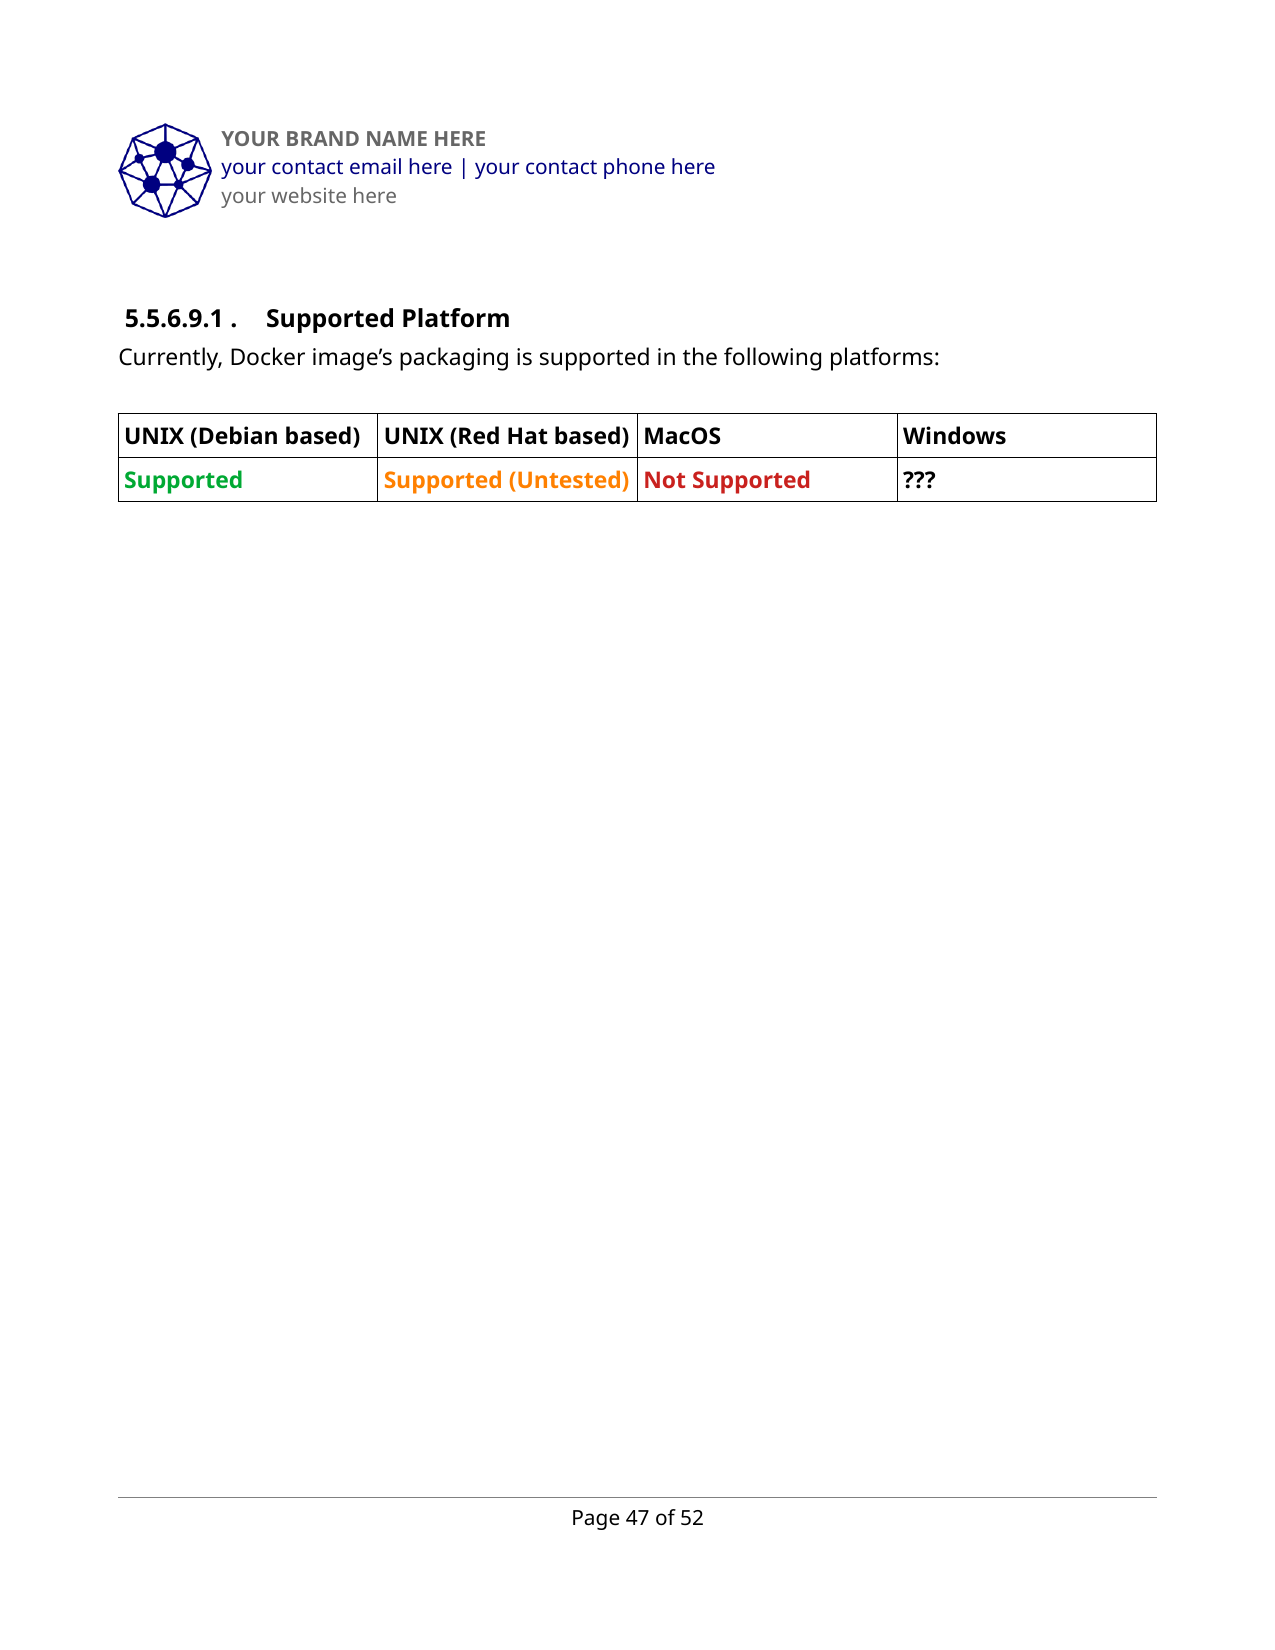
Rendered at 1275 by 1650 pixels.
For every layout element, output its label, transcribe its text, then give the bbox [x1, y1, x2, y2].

table_cell Not Supported [638, 458, 897, 501]
table_cell Supported [119, 458, 377, 501]
table_cell Supported (Untested) [378, 458, 637, 501]
table_header MacOS [638, 414, 897, 457]
table_header Windows [898, 414, 1156, 457]
table_header UNIX (Debian based) [119, 414, 377, 457]
picture [118, 123, 212, 218]
table_cell ??? [898, 458, 1156, 501]
table_header UNIX (Red Hat based) [378, 414, 637, 457]
subtitle Supported Platform [118, 301, 1157, 335]
text Currently, Docker image’s packaging is supported in the following platforms: [118, 341, 1157, 372]
